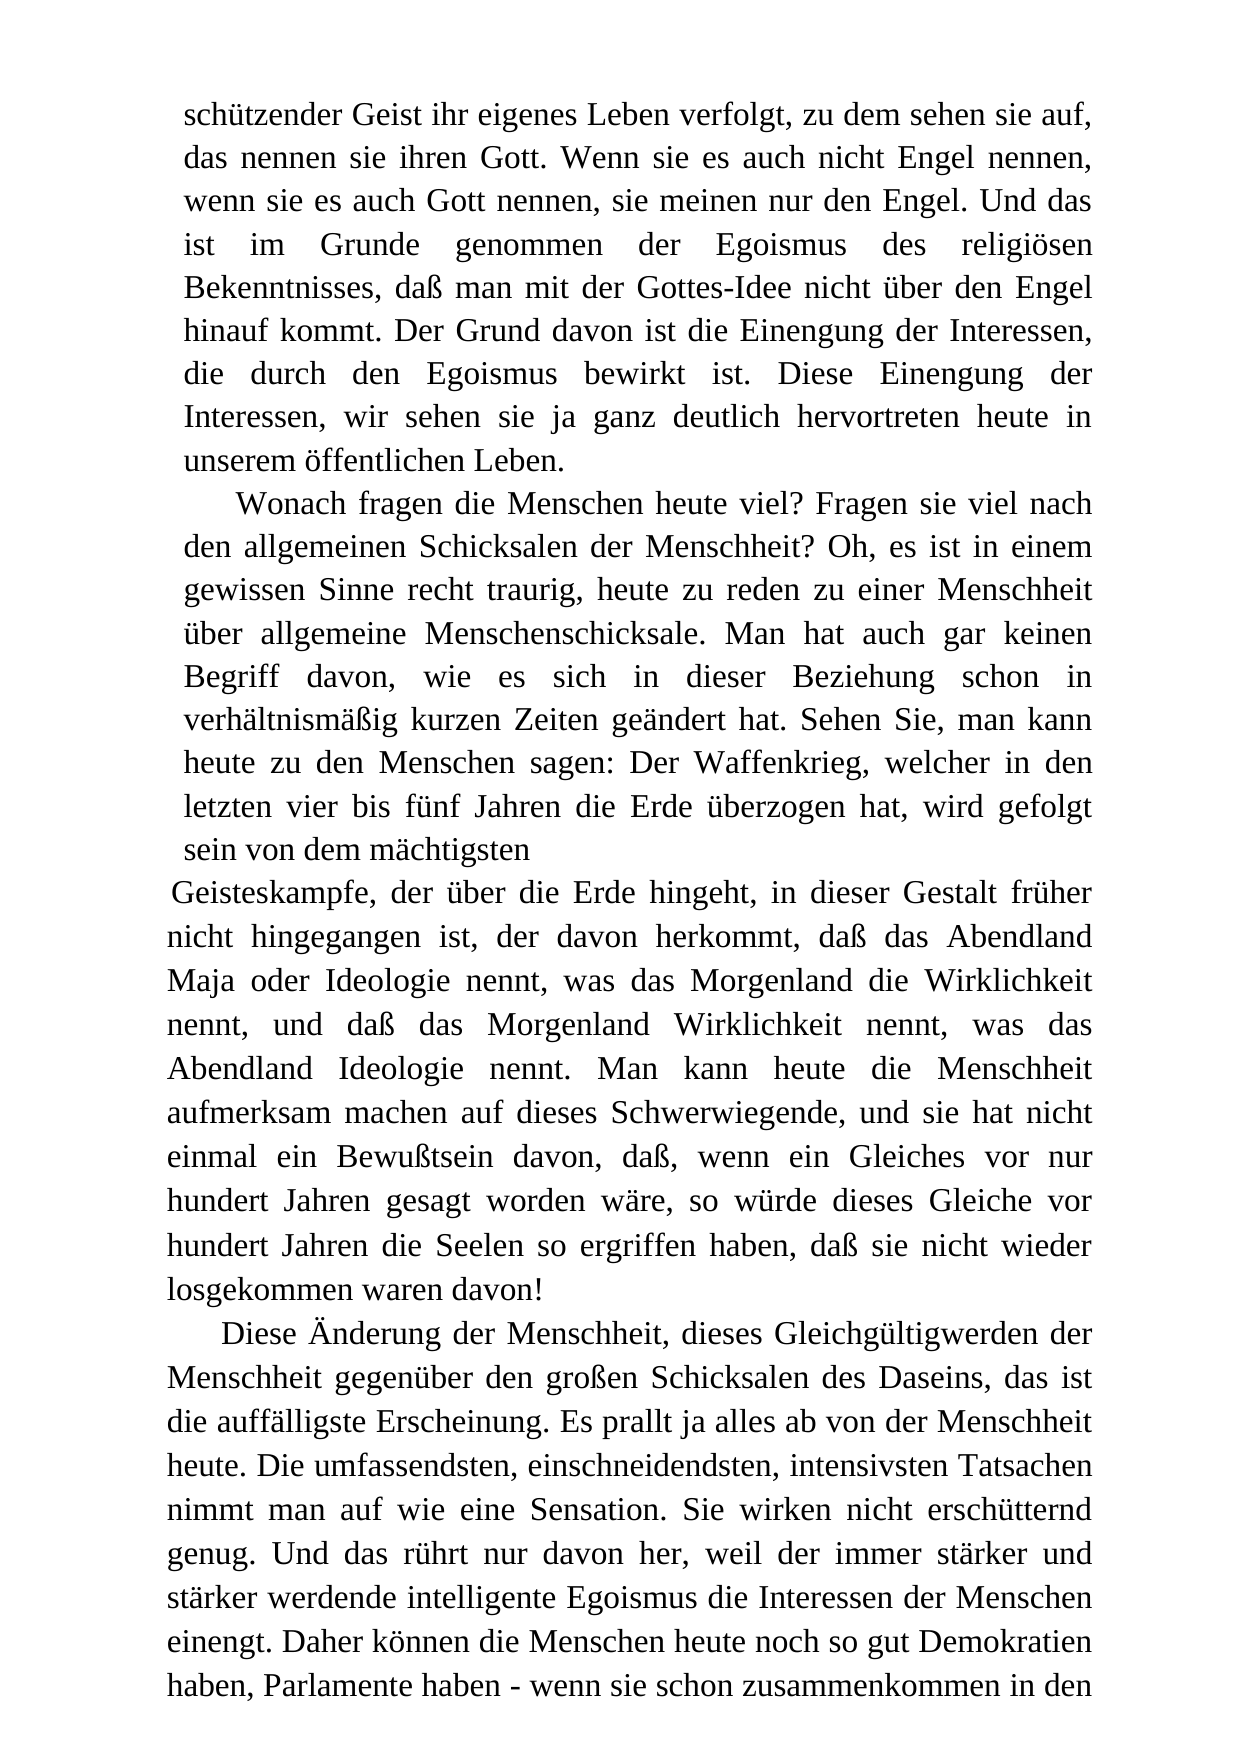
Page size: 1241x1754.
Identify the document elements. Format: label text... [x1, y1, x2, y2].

text Wonach fragen die Menschen heute viel? Fragen sie viel nach den allgemeinen Schicksalen der Menschheit? Oh, es ist in einem gewissen Sinne recht traurig, heute zu reden zu einer Menschheit über allgemeine Menschenschicksale. Man hat auch gar keinen Begriff davon, wie es sich in dieser Beziehung schon in verhältnismäßig kurzen Zeiten geändert hat. Sehen Sie, man kann heute zu den Menschen sagen: Der Waffenkrieg, welcher in den letzten vier bis fünf Jahren die Erde überzogen hat, wird gefolgt sein von dem mächtigsten [183, 483, 1093, 867]
text schützender Geist ihr eigenes Leben verfolgt, zu dem sehen sie auf, das nennen sie ihren Gott. Wenn sie es auch nicht Engel nennen, wenn sie es auch Gott nennen, sie meinen nur den Engel. Und das ist im Grunde genommen der Egoismus des religiösen Bekenntnisses, daß man mit der Gottes-Idee nicht über den Engel hinauf kommt. Der Grund davon ist die Einengung der Interessen, die durch den Egoismus bewirkt ist. Diese Einengung der Interessen, wir sehen sie ja ganz deutlich hervortreten heute in unserem öffentlichen Leben. [183, 94, 1093, 478]
text Geisteskampfe, der über die Erde hingeht, in dieser Gestalt früher nicht hingegangen ist, der davon herkommt, daß das Abendland Maja oder Ideologie nennt, was das Morgenland die Wirklichkeit nennt, und daß das Morgenland Wirklichkeit nennt, was das Abendland Ideologie nennt. Man kann heute die Menschheit aufmerksam machen auf dieses Schwerwiegende, und sie hat nicht einmal ein Bewußtsein davon, daß, wenn ein Gleiches vor nur hundert Jahren gesagt worden wäre, so würde dieses Gleiche vor hundert Jahren die Seelen so ergriffen haben, daß sie nicht wieder losgekommen waren davon! [167, 872, 1093, 1307]
text Diese Änderung der Menschheit, dieses Gleichgültigwerden der Menschheit gegenüber den großen Schicksalen des Daseins, das ist die auffälligste Erscheinung. Es prallt ja alles ab von der Menschheit heute. Die umfassendsten, einschneidendsten, intensivsten Tatsachen nimmt man auf wie eine Sensation. Sie wirken nicht erschütternd genug. Und das rührt nur davon her, weil der immer stärker und stärker werdende intelligente Egoismus die Interessen der Menschen einengt. Daher können die Menschen heute noch so gut Demokratien haben, Parlamente haben - wenn sie schon zusammenkommen in den [167, 1313, 1093, 1704]
